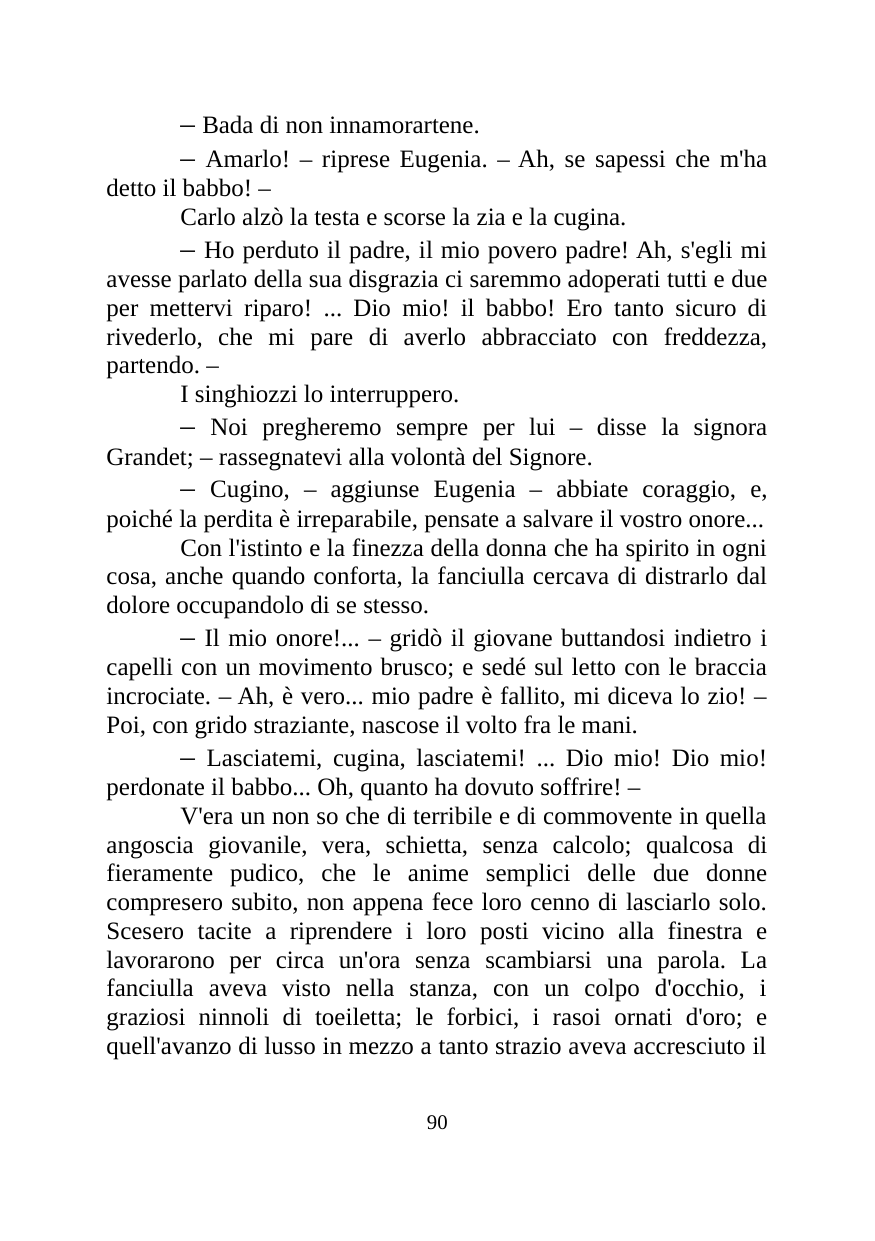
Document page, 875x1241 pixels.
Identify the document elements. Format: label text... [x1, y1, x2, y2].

text V'era un non so che di terribile e di commovente in quella angoscia giovanile, vera, schietta, senza calcolo; qualcosa di fieramente pudico, che le anime semplici delle due donne compresero subito, non appena fece loro cenno di lasciarlo solo. Scesero tacite a riprendere i loro posti vicino alla finestra e lavorarono per circa un'ora senza scambiarsi una parola. La fanciulla aveva visto nella stanza, con un colpo d'occhio, i graziosi ninnoli di toeiletta; le forbici, i rasoi ornati d'oro; e quell'avanzo di lusso in mezzo a tanto strazio aveva accresciuto il [106, 801, 768, 1060]
text I singhiozzi lo interruppero. [106, 379, 768, 408]
text – Bada di non innamorartene. [106, 106, 768, 140]
text – Lasciatemi, cugina, lasciatemi! ... Dio mio! Dio mio! perdonate il babbo... Oh, quanto ha dovuto soffrire! – [106, 739, 768, 801]
text – Cugino, – aggiunse Eugenia – abbiate coraggio, e, poiché la perdita è irreparabile, pensate a salvare il vostro onore... [106, 470, 768, 533]
text – Noi pregheremo sempre per lui – disse la signora Grandet; – rassegnatevi alla volontà del Signore. [106, 408, 768, 470]
text Carlo alzò la testa e scorse la zia e la cugina. [106, 202, 768, 231]
text – Ho perduto il padre, il mio povero padre! Ah, s'egli mi avesse parlato della sua disgrazia ci saremmo adoperati tutti e due per mettervi riparo! ... Dio mio! il babbo! Ero tanto sicuro di rivederlo, che mi pare di averlo abbracciato con freddezza, partendo. – [106, 231, 768, 379]
text – Il mio onore!... – gridò il giovane buttandosi indietro i capelli con un movimento brusco; e sedé sul letto con le braccia incrociate. – Ah, è vero... mio padre è fallito, mi diceva lo zio! – Poi, con grido straziante, nascose il volto fra le mani. [106, 619, 768, 739]
text Con l'istinto e la finezza della donna che ha spirito in ogni cosa, anche quando conforta, la fanciulla cercava di distrarlo dal dolore occupandolo di se stesso. [106, 533, 768, 619]
text – Amarlo! – riprese Eugenia. – Ah, se sapessi che m'ha detto il babbo! – [106, 140, 768, 202]
